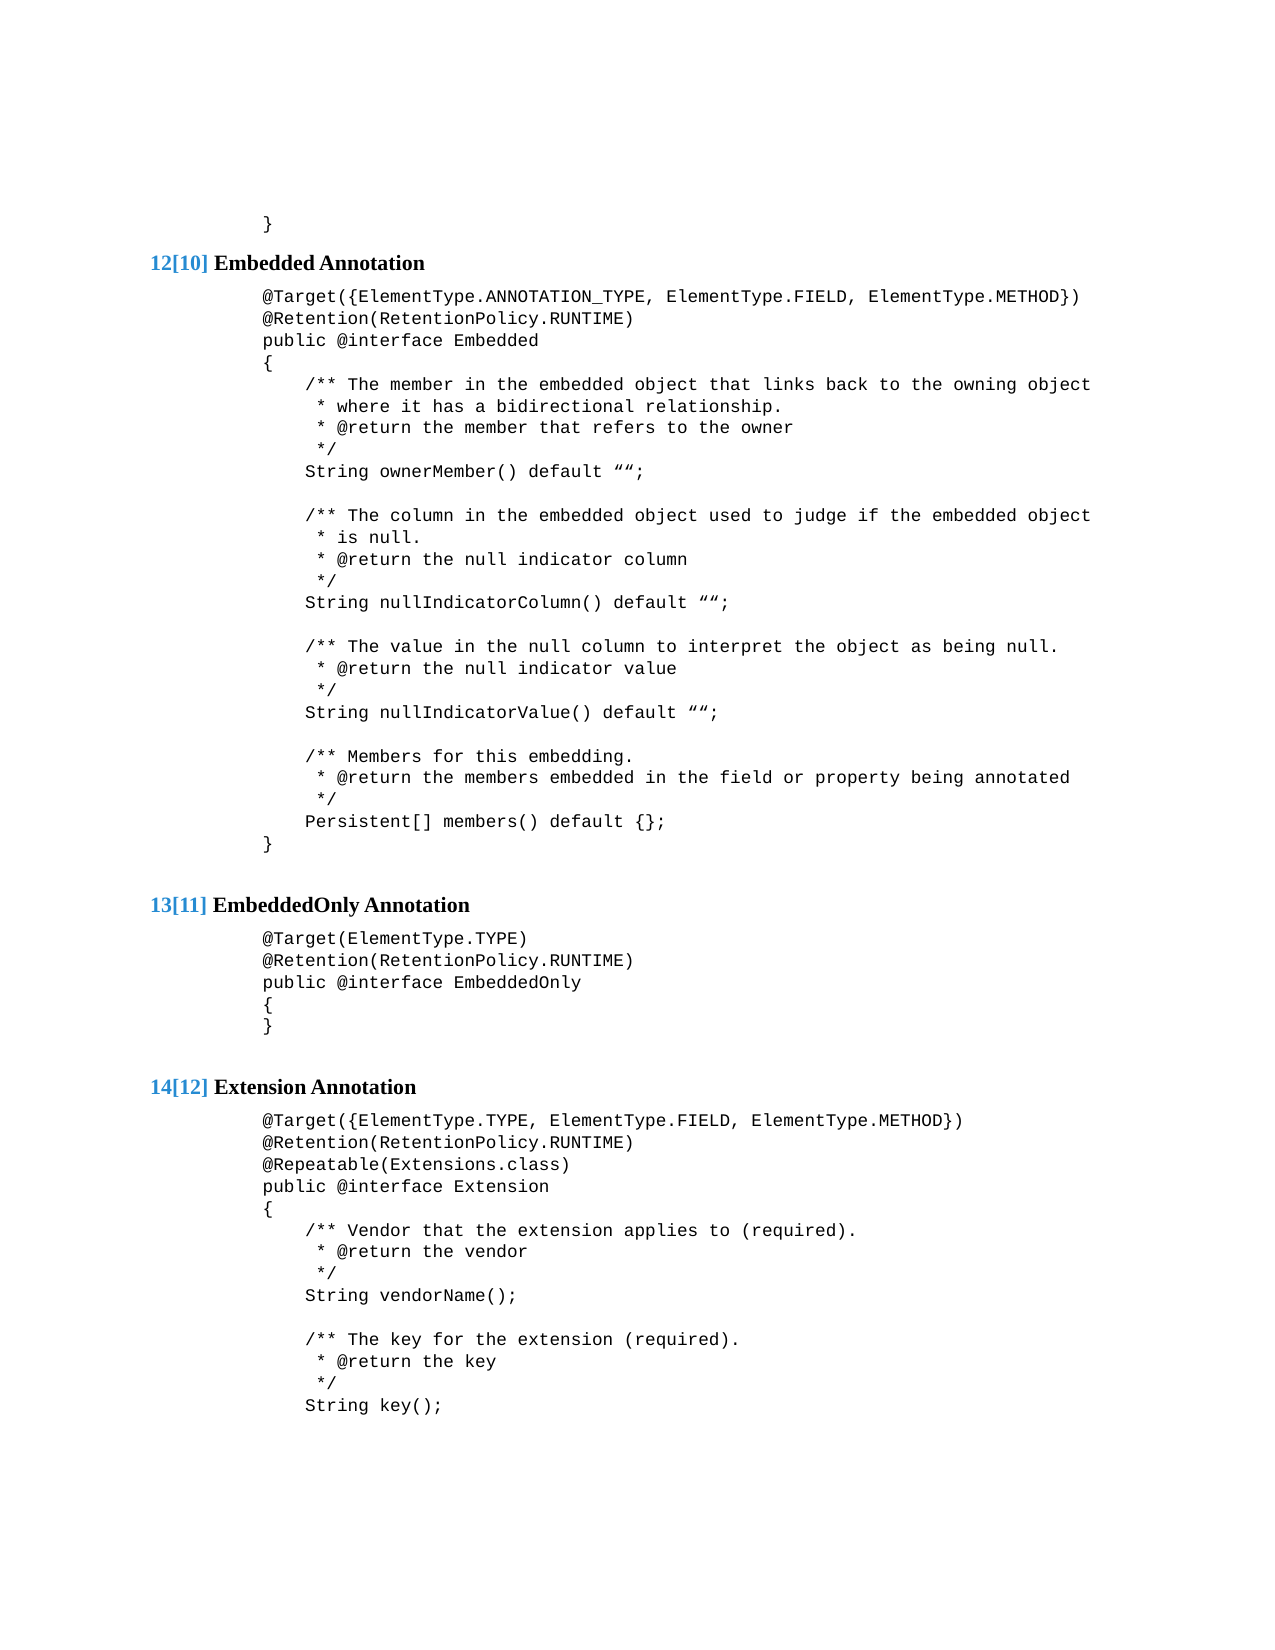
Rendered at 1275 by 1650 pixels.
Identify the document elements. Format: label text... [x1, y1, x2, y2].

text @Repeatable(Extensions.class) [262, 1154, 1125, 1176]
text @Target({ElementType.ANNOTATION_TYPE, ElementType.FIELD, ElementType.METHOD}) [262, 286, 1125, 308]
text * @return the null indicator value [262, 658, 1125, 680]
text /** The column in the embedded object used to judge if the embedded object [262, 505, 1125, 527]
text @Target({ElementType.TYPE, ElementType.FIELD, ElementType.METHOD}) [262, 1110, 1125, 1132]
text /** The key for the extension (required). [262, 1329, 1125, 1351]
text String vendorName(); [262, 1285, 1125, 1307]
text * @return the member that refers to the owner [262, 417, 1125, 439]
text * @return the vendor [262, 1241, 1125, 1263]
text */ [262, 1263, 1125, 1285]
text String nullIndicatorValue() default ““; [262, 702, 1125, 723]
text public @interface Extension [262, 1176, 1125, 1197]
text * where it has a bidirectional relationship. [262, 395, 1125, 417]
text public @interface Embedded [262, 330, 1125, 352]
text */ [262, 439, 1125, 461]
subtitle EmbeddedOnly Annotation [150, 891, 1125, 917]
text } [262, 833, 1125, 855]
subtitle Extension Annotation [150, 1073, 1125, 1099]
text /** Members for this embedding. [262, 745, 1125, 767]
text } [262, 1015, 1125, 1037]
text String key(); [262, 1394, 1125, 1416]
text public @interface EmbeddedOnly [262, 971, 1125, 993]
text * @return the null indicator column [262, 548, 1125, 570]
text @Target(ElementType.TYPE) [262, 928, 1125, 949]
text String nullIndicatorColumn() default ““; [262, 592, 1125, 614]
text { [262, 352, 1125, 373]
text Persistent[] members() default {}; [262, 811, 1125, 833]
text @Retention(RetentionPolicy.RUNTIME) [262, 1132, 1125, 1154]
text */ [262, 789, 1125, 811]
text */ [262, 1372, 1125, 1394]
text } [262, 210, 1125, 235]
text String ownerMember() default ““; [262, 461, 1125, 483]
text * is null. [262, 527, 1125, 548]
subtitle Embedded Annotation [150, 249, 1125, 276]
text */ [262, 680, 1125, 702]
text */ [262, 570, 1125, 592]
text /** The value in the null column to interpret the object as being null. [262, 636, 1125, 658]
text * @return the key [262, 1351, 1125, 1372]
text /** Vendor that the extension applies to (required). [262, 1219, 1125, 1241]
text @Retention(RetentionPolicy.RUNTIME) [262, 308, 1125, 330]
text { [262, 1197, 1125, 1219]
text @Retention(RetentionPolicy.RUNTIME) [262, 949, 1125, 971]
text { [262, 993, 1125, 1015]
text * @return the members embedded in the field or property being annotated [262, 767, 1125, 789]
text /** The member in the embedded object that links back to the owning object [262, 373, 1125, 395]
